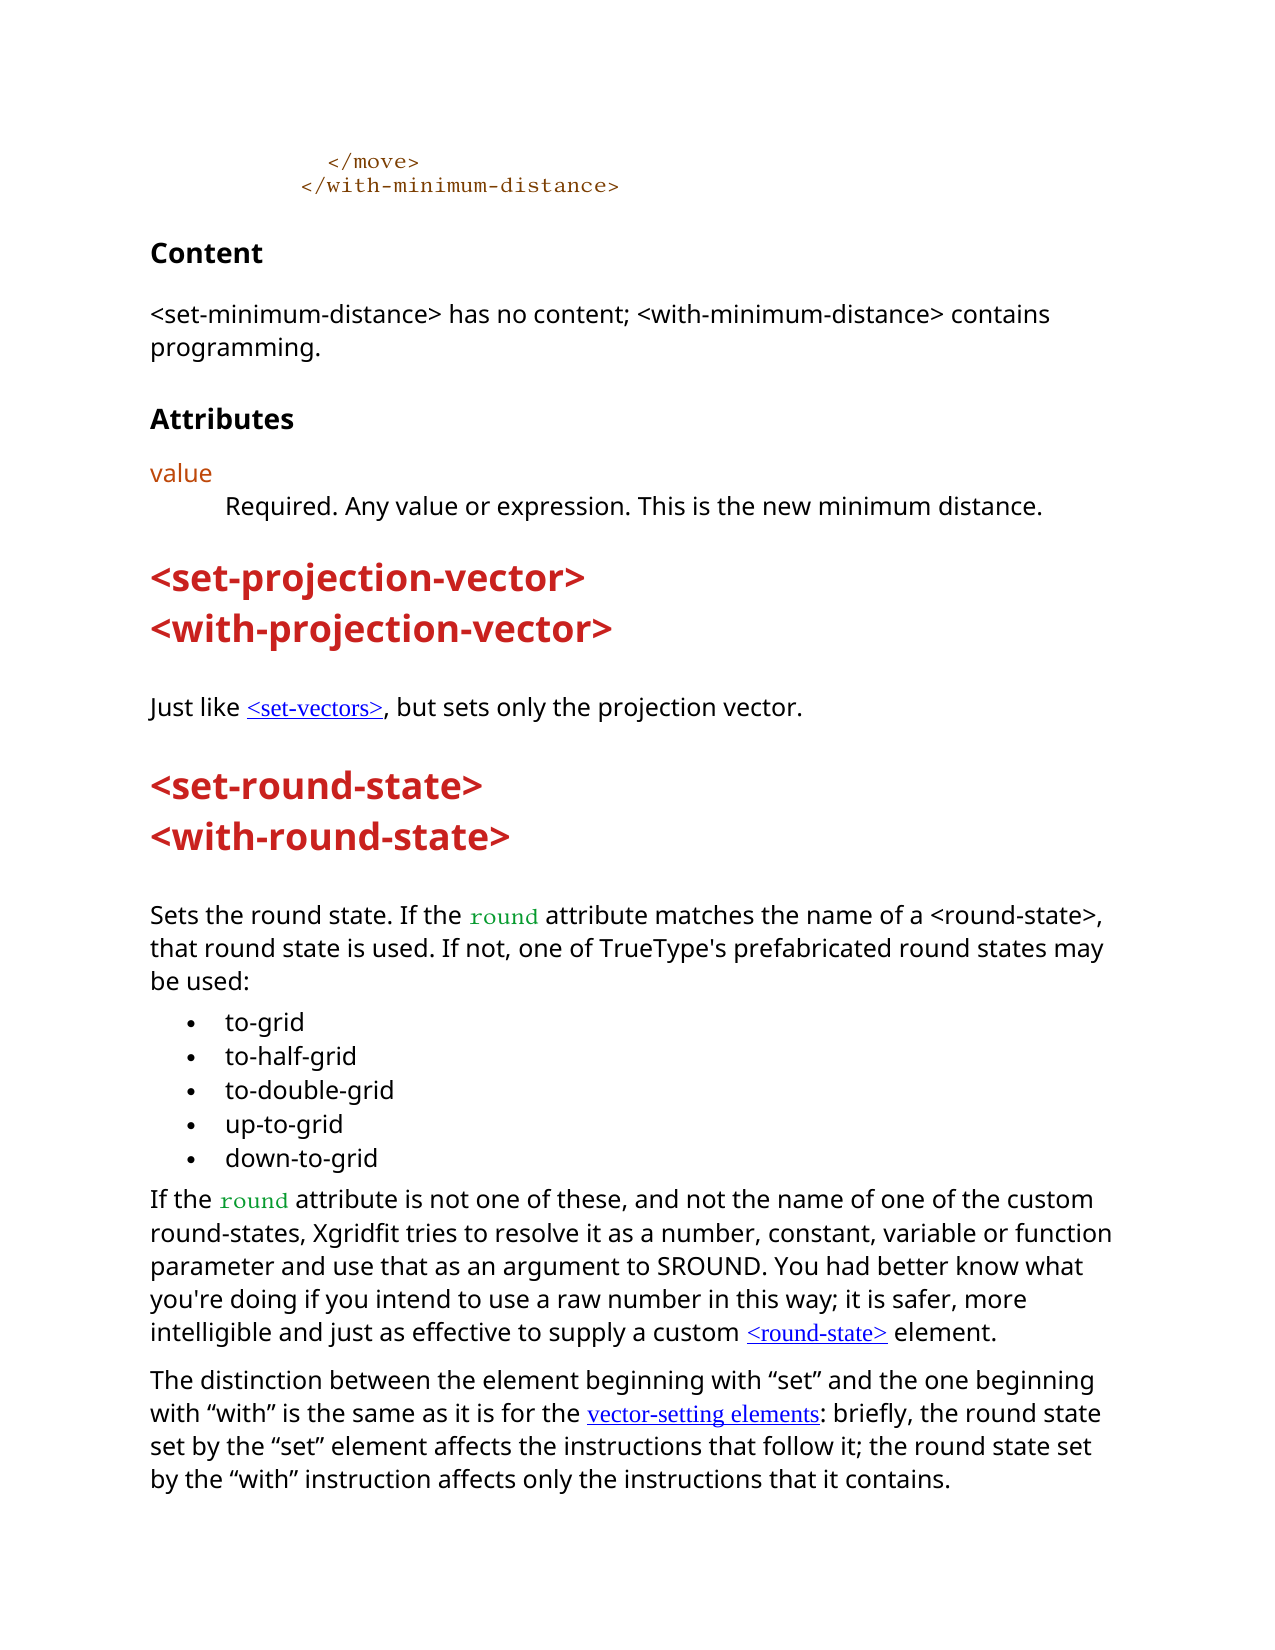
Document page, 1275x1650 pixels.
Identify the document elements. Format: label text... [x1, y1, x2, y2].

text <set-minimum-distance> has no content; <with-minimum-distance> contains programming. [150, 297, 1125, 363]
text value [150, 456, 1125, 489]
list to-double-grid [187, 1073, 1125, 1107]
text Just like <set-vectors>, but sets only the projection vector. [150, 690, 1125, 723]
list down-to-grid [187, 1141, 1125, 1175]
subtitle Attributes [150, 399, 1125, 438]
list to-grid [187, 1005, 1125, 1039]
text Sets the round state. If the round attribute matches the name of a <round-state>, that round state is used. If not, one of TrueType's prefabricated round states may be used: [150, 898, 1125, 997]
subtitle <set-round-state> <with-round-state> [150, 759, 1125, 862]
text The distinction between the element beginning with “set” and the one beginning with “with” is the same as it is for the vector-setting elements: briefly, the round state set by the “set” element affects the instructions that follow it; the round state set by the “with” instruction affects only the instructions that it contains. [150, 1363, 1125, 1495]
text </move> </with-minimum-distance> [300, 150, 1125, 197]
text Required. Any value or expression. This is the new minimum distance. [225, 489, 1125, 522]
list to-half-grid [187, 1039, 1125, 1073]
subtitle Content [150, 233, 1125, 272]
text If the round attribute is not one of these, and not the name of one of the custom round-states, Xgridfit tries to resolve it as a number, constant, variable or function parameter and use that as an argument to SROUND. You had better know what you're doing if you intend to use a raw number in this way; it is safer, more intelligible and just as effective to supply a custom <round-state> element. [150, 1183, 1125, 1348]
subtitle <set-projection-vector> <with-projection-vector> [150, 551, 1125, 653]
list up-to-grid [187, 1107, 1125, 1141]
